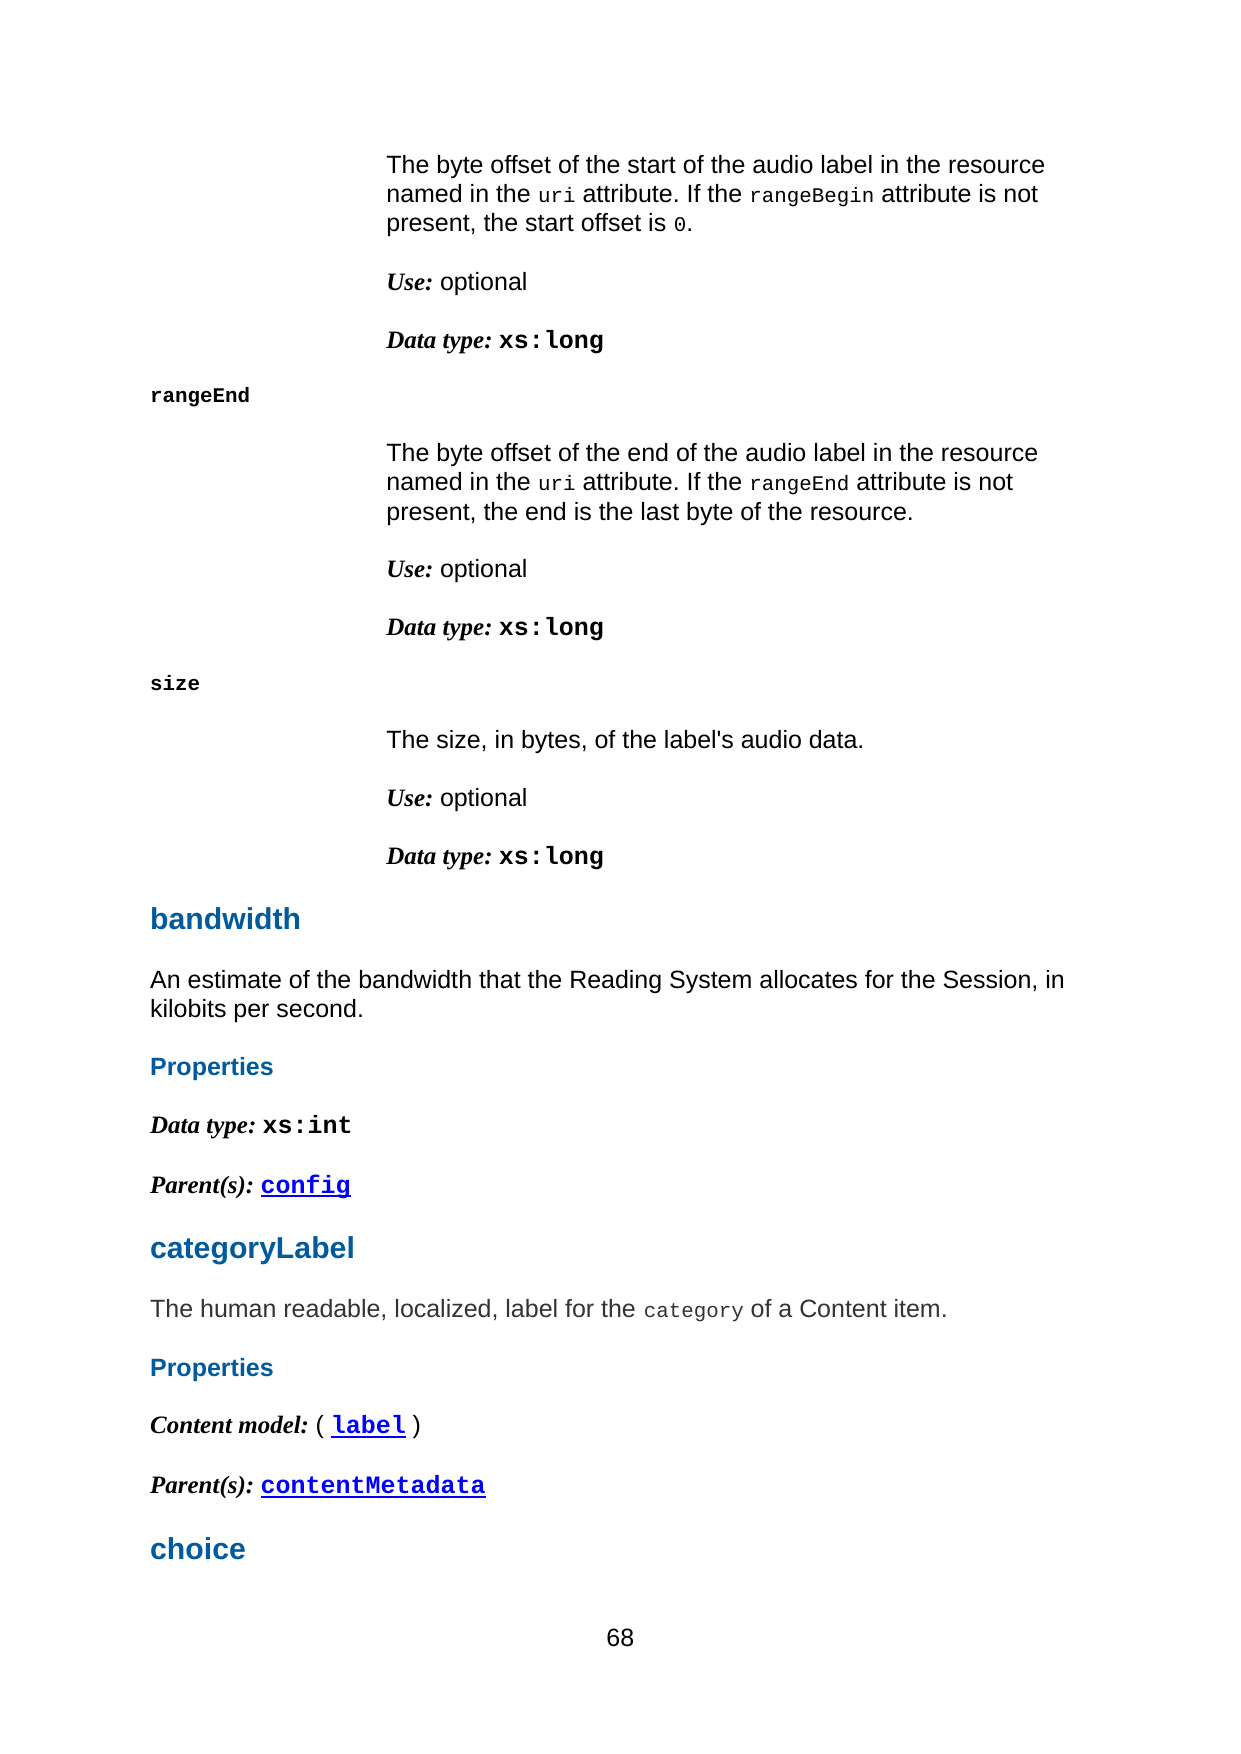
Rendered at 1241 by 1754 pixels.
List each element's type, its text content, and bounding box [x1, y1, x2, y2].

subtitle bandwidth [150, 901, 1090, 936]
subtitle Properties [150, 1052, 1090, 1081]
text Use: optional [386, 554, 1090, 583]
subtitle Properties [150, 1353, 1090, 1381]
text Data type: xs:long [386, 841, 1090, 872]
text Use: optional [386, 783, 1090, 812]
text size [150, 672, 1090, 696]
subtitle categoryLabel [150, 1230, 1090, 1264]
text rangeEnd [150, 385, 1090, 409]
text An estimate of the bandwidth that the Reading System allocates for the Session, in kilobits per second. [150, 965, 1090, 1023]
subtitle choice [150, 1531, 1090, 1565]
text The human readable, localized, label for the category of a Content item. [150, 1294, 1090, 1323]
text The size, in bytes, of the label's audio data. [386, 725, 1090, 754]
text Data type: xs:long [386, 612, 1090, 643]
text Use: optional [386, 267, 1090, 296]
text Data type: xs:int [150, 1110, 1090, 1141]
text Parent(s): config [150, 1170, 1090, 1201]
text Parent(s): contentMetadata [150, 1471, 1090, 1501]
text Content model: ( label ) [150, 1411, 1090, 1441]
text Data type: xs:long [386, 325, 1090, 356]
text The byte offset of the end of the audio label in the resource named in the uri attribute. If the rangeEnd attribute is not present, the end is the last byte of the resource. [386, 438, 1090, 525]
text The byte offset of the start of the audio label in the resource named in the uri attribute. If the rangeBegin attribute is not present, the start offset is 0. [386, 150, 1090, 238]
